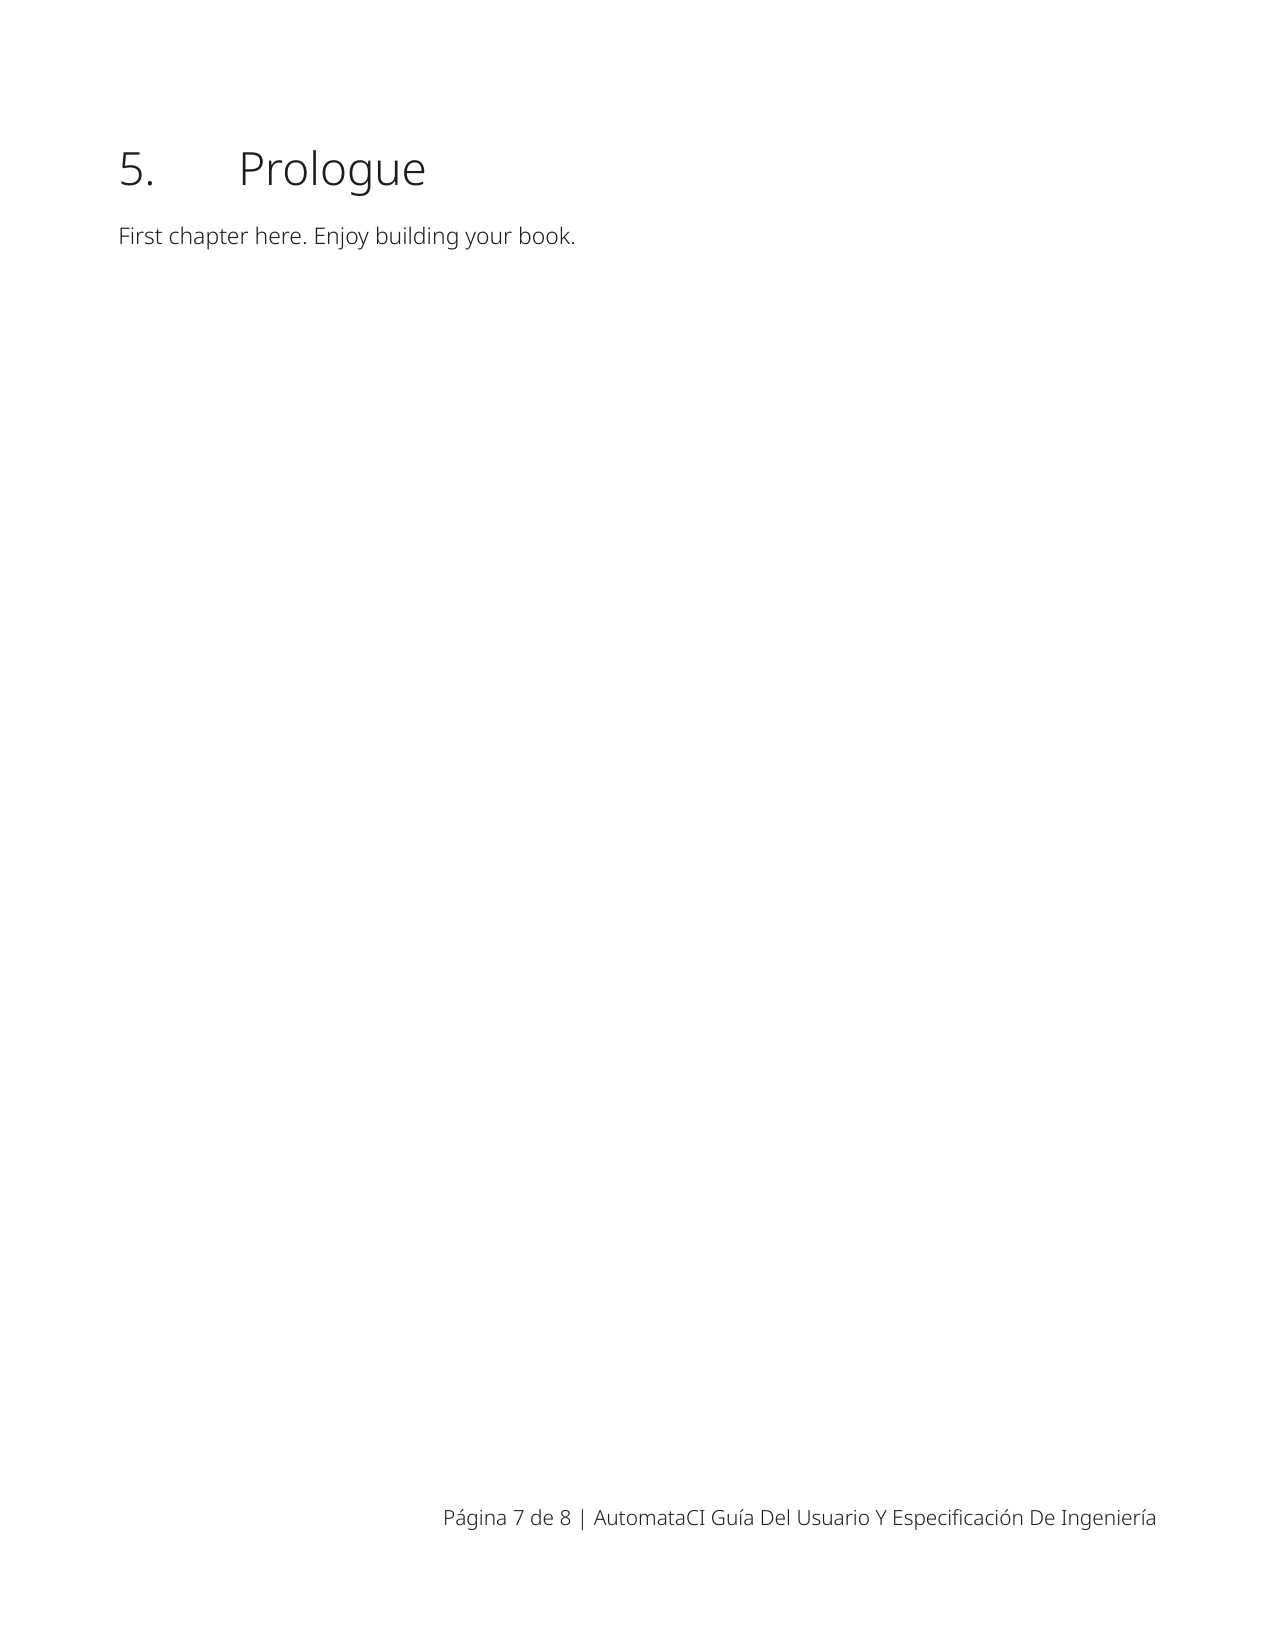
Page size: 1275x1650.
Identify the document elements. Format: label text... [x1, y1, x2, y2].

text First chapter here. Enjoy building your book. [118, 220, 1157, 251]
subtitle Prologue [118, 136, 1157, 198]
